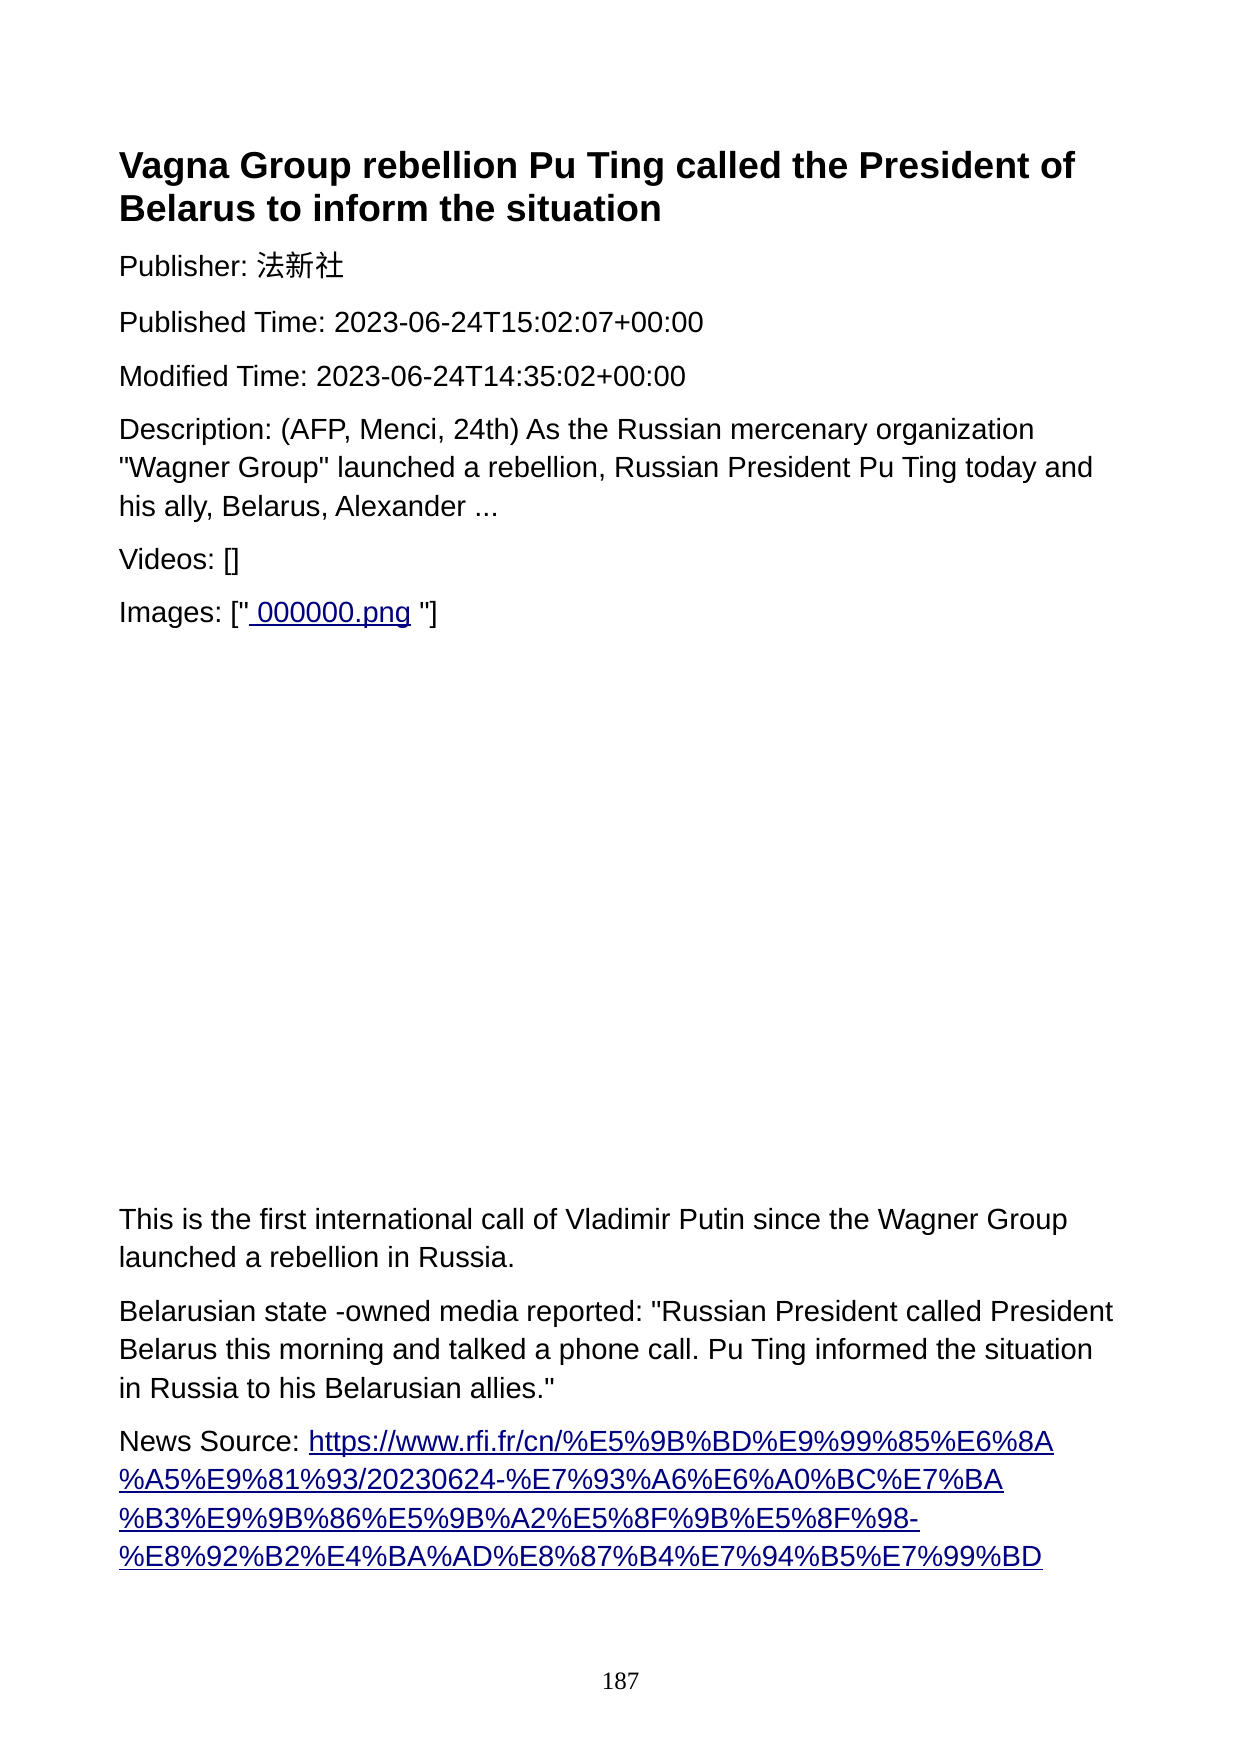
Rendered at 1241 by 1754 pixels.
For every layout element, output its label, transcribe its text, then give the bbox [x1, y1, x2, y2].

text This is the first international call of Vladimir Putin since the Wagner Group launched a rebellion in Russia. [118, 648, 1122, 1274]
text Publisher: 法新社 [118, 242, 1122, 284]
subtitle Vagna Group rebellion Pu Ting called the President of Belarus to inform the situation [118, 143, 1122, 230]
text Videos: [] [118, 542, 1122, 575]
text Belarusian state -owned media reported: "Russian President called President Belarus this morning and talked a phone call. Pu Ting informed the situation in Russia to his Belarusian allies." [118, 1294, 1122, 1404]
text Description: (AFP, Menci, 24th) As the Russian mercenary organization "Wagner Group" launched a rebellion, Russian President Pu Ting today and his ally, Belarus, Alexander ... [118, 412, 1122, 522]
text Images: [" 000000.png "] [118, 595, 1122, 628]
text Modified Time: 2023-06-24T14:35:02+00:00 [118, 358, 1122, 392]
text Published Time: 2023-06-24T15:02:07+00:00 [118, 305, 1122, 339]
text News Source: https://www.rfi.fr/cn/%E5%9B%BD%E9%99%85%E6%8A%A5%E9%81%93/20230624-%E7%93%A6%E6%A0%BC%E7%BA%B3%E9%9B%86%E5%9B%A2%E5%8F%9B%E5%8F%98-%E8%92%B2%E4%BA%AD%E8%87%B4%E7%94%B5%E7%99%BD [118, 1424, 1122, 1573]
